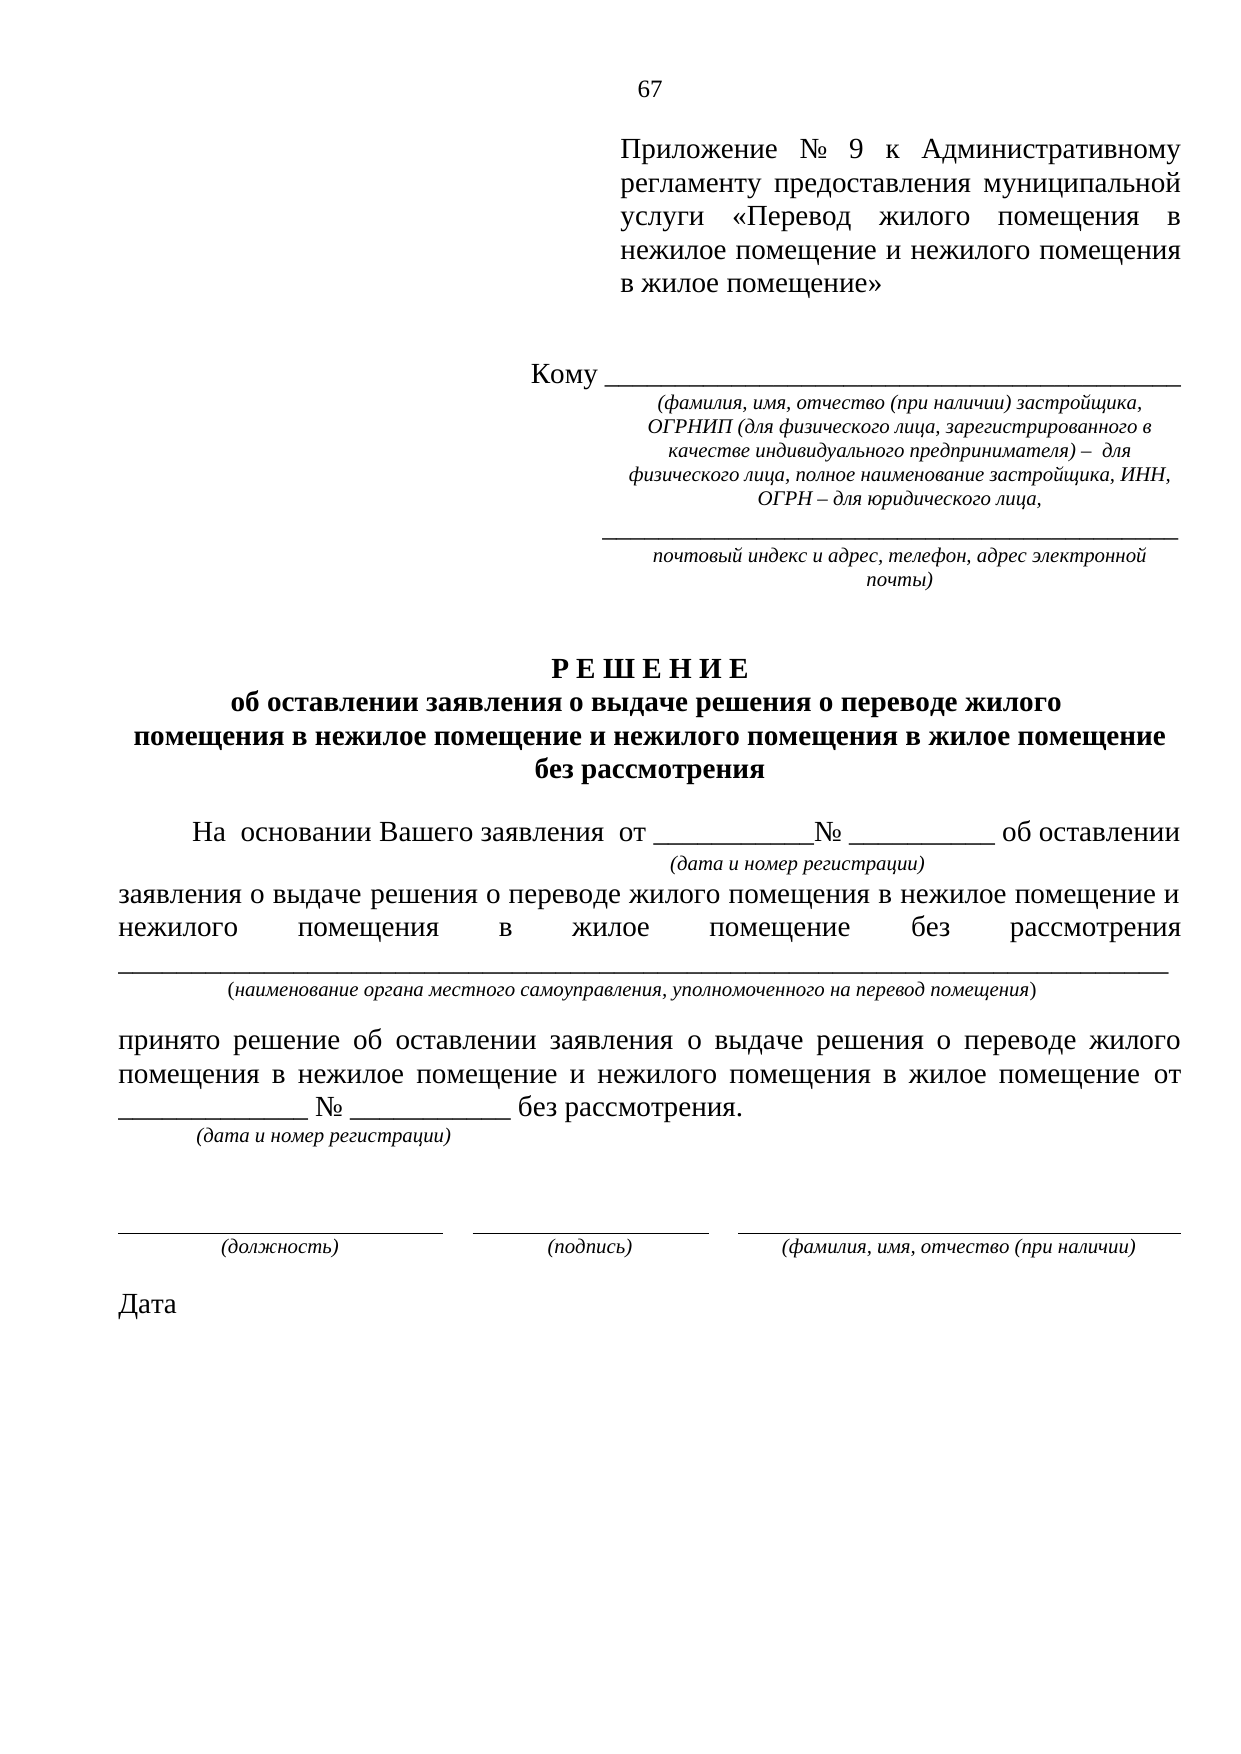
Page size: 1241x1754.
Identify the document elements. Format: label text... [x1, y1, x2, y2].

text (дата и номер регистрации) [118, 1123, 1181, 1147]
text (фамилия, имя, отчество (при наличии) застройщика, ОГРНИП (для физического лица, зарегистрированного в качестве индивидуального предпринимателя) – для физического лица, полное наименование застройщика, ИНН, ОГРН – для юридического лица, [620, 390, 1181, 510]
text _________________________________________ [118, 510, 1181, 543]
table_cell (подпись) [473, 1234, 709, 1258]
text заявления о выдаче решения о переводе жилого помещения в нежилое помещение и нежилого помещения в жилое помещение без рассмотрения ________________________________________________________________________ [118, 876, 1181, 977]
table_cell [443, 1233, 472, 1258]
text (наименование органа местного самоуправления, уполномоченного на перевод помещения) [118, 977, 1181, 1001]
table_cell (должность) [118, 1234, 443, 1258]
table_cell (фамилия, имя, отчество (при наличии) [738, 1234, 1181, 1258]
table_header [738, 1205, 1181, 1233]
text Приложение № 9 к Административному регламенту предоставления муниципальной услуги «Перевод жилого помещения в нежилое помещение и нежилого помещения в жилое помещение» [620, 131, 1181, 299]
text почтовый индекс и адрес, телефон, адрес электронной почты) [620, 543, 1181, 591]
text Дата [118, 1286, 1181, 1319]
table_header [473, 1205, 709, 1233]
text Кому _________________________________________ [118, 357, 1181, 390]
text принято решение об оставлении заявления о выдаче решения о переводе жилого помещения в нежилое помещение и нежилого помещения в жилое помещение от _____________ № ___________ без рассмотрения. [118, 1022, 1181, 1123]
text помещения в нежилое помещение и нежилого помещения в жилое помещение без рассмотрения [118, 718, 1181, 785]
text На основании Вашего заявления от ___________№ __________ об оставлении (дата и номер регистрации) [118, 814, 1181, 876]
table_cell [709, 1233, 738, 1258]
text Р Е Ш Е Н И Е об оставлении заявления о выдаче решения о переводе жилого [118, 651, 1181, 718]
table_header [709, 1205, 738, 1233]
table_header [443, 1205, 472, 1233]
table_header [118, 1205, 443, 1233]
